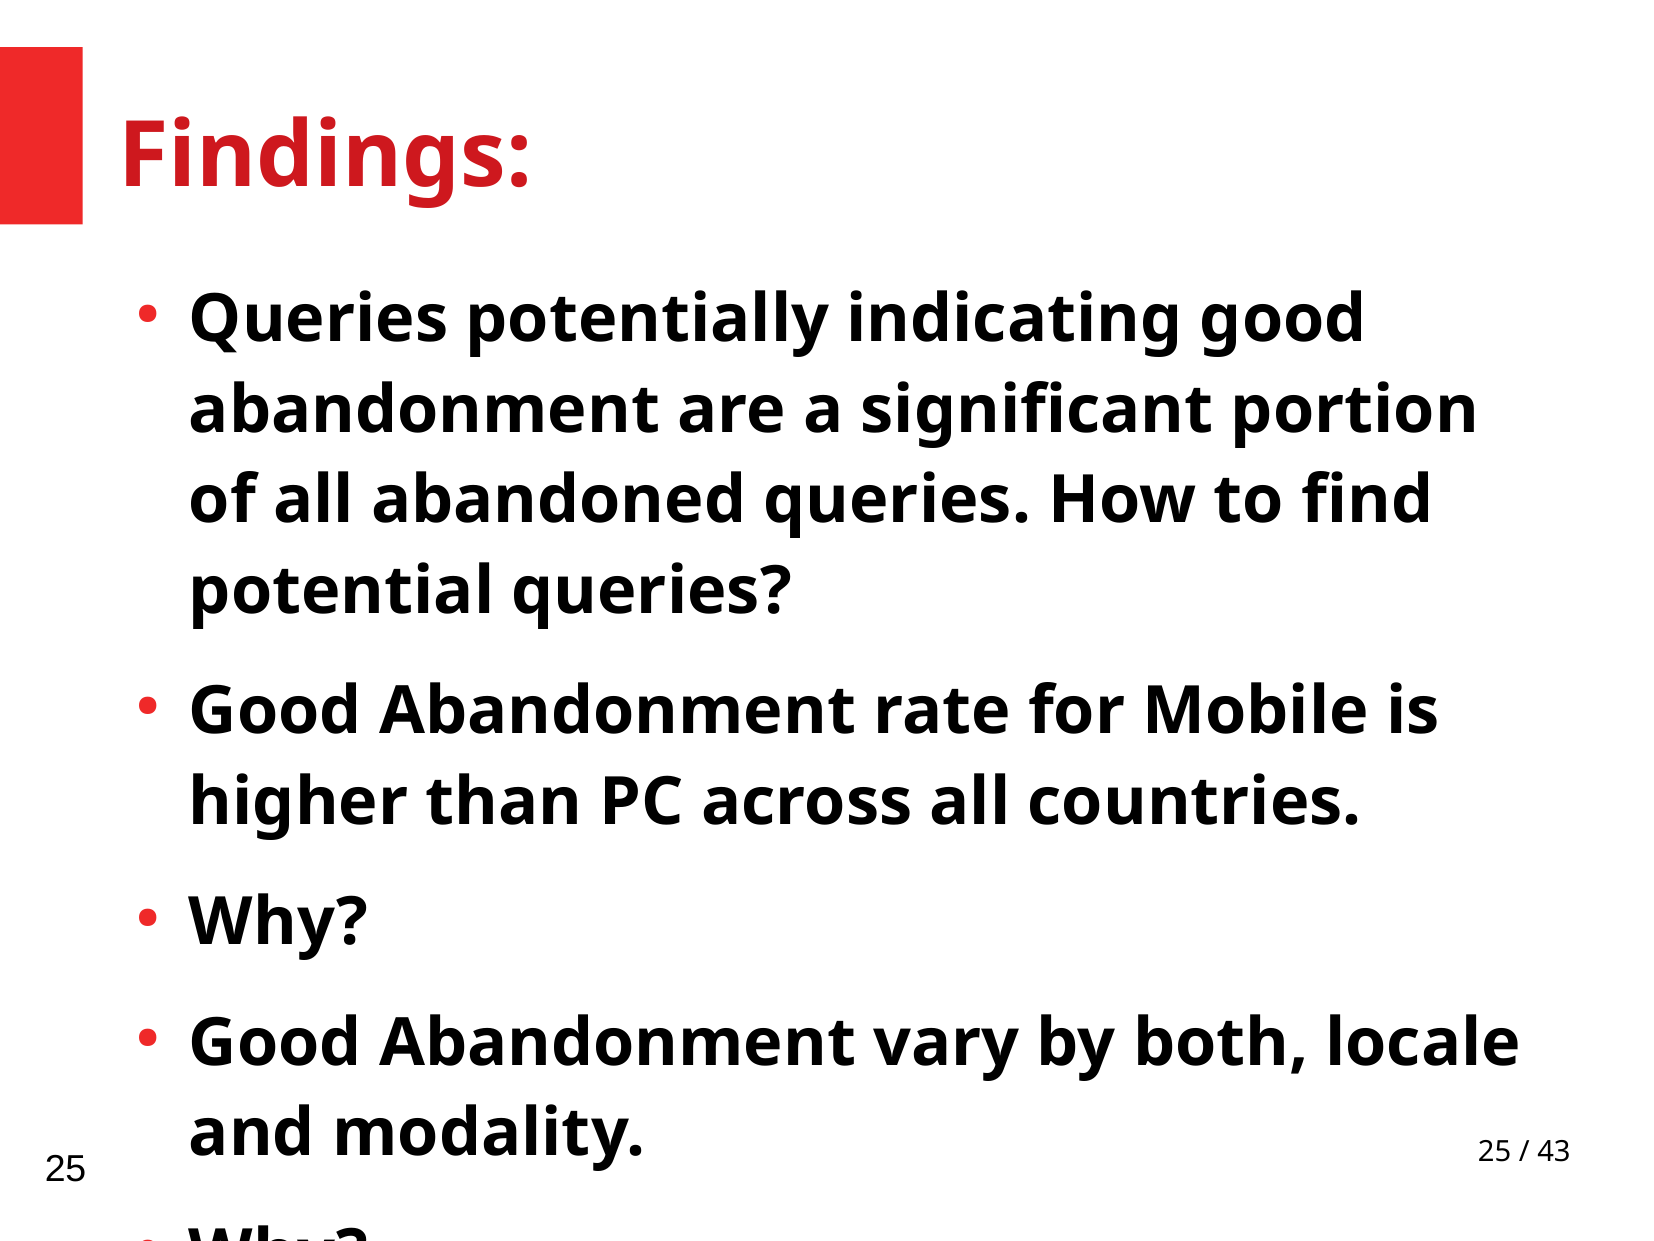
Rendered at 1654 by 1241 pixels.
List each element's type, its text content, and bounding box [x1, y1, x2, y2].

text_box 25 [30, 1140, 106, 1197]
title Findings: [118, 49, 1571, 257]
list Queries potentially indicating good abandonment are a significant portion of all abandoned queries. How to find potential queries? Good Abandonment rate for Mobile is higher than PC across all countries. Why? Good Abandonment vary by both, locale and modality. Why? Hold on to your questions, coz they are about to be answered [118, 270, 1536, 1186]
